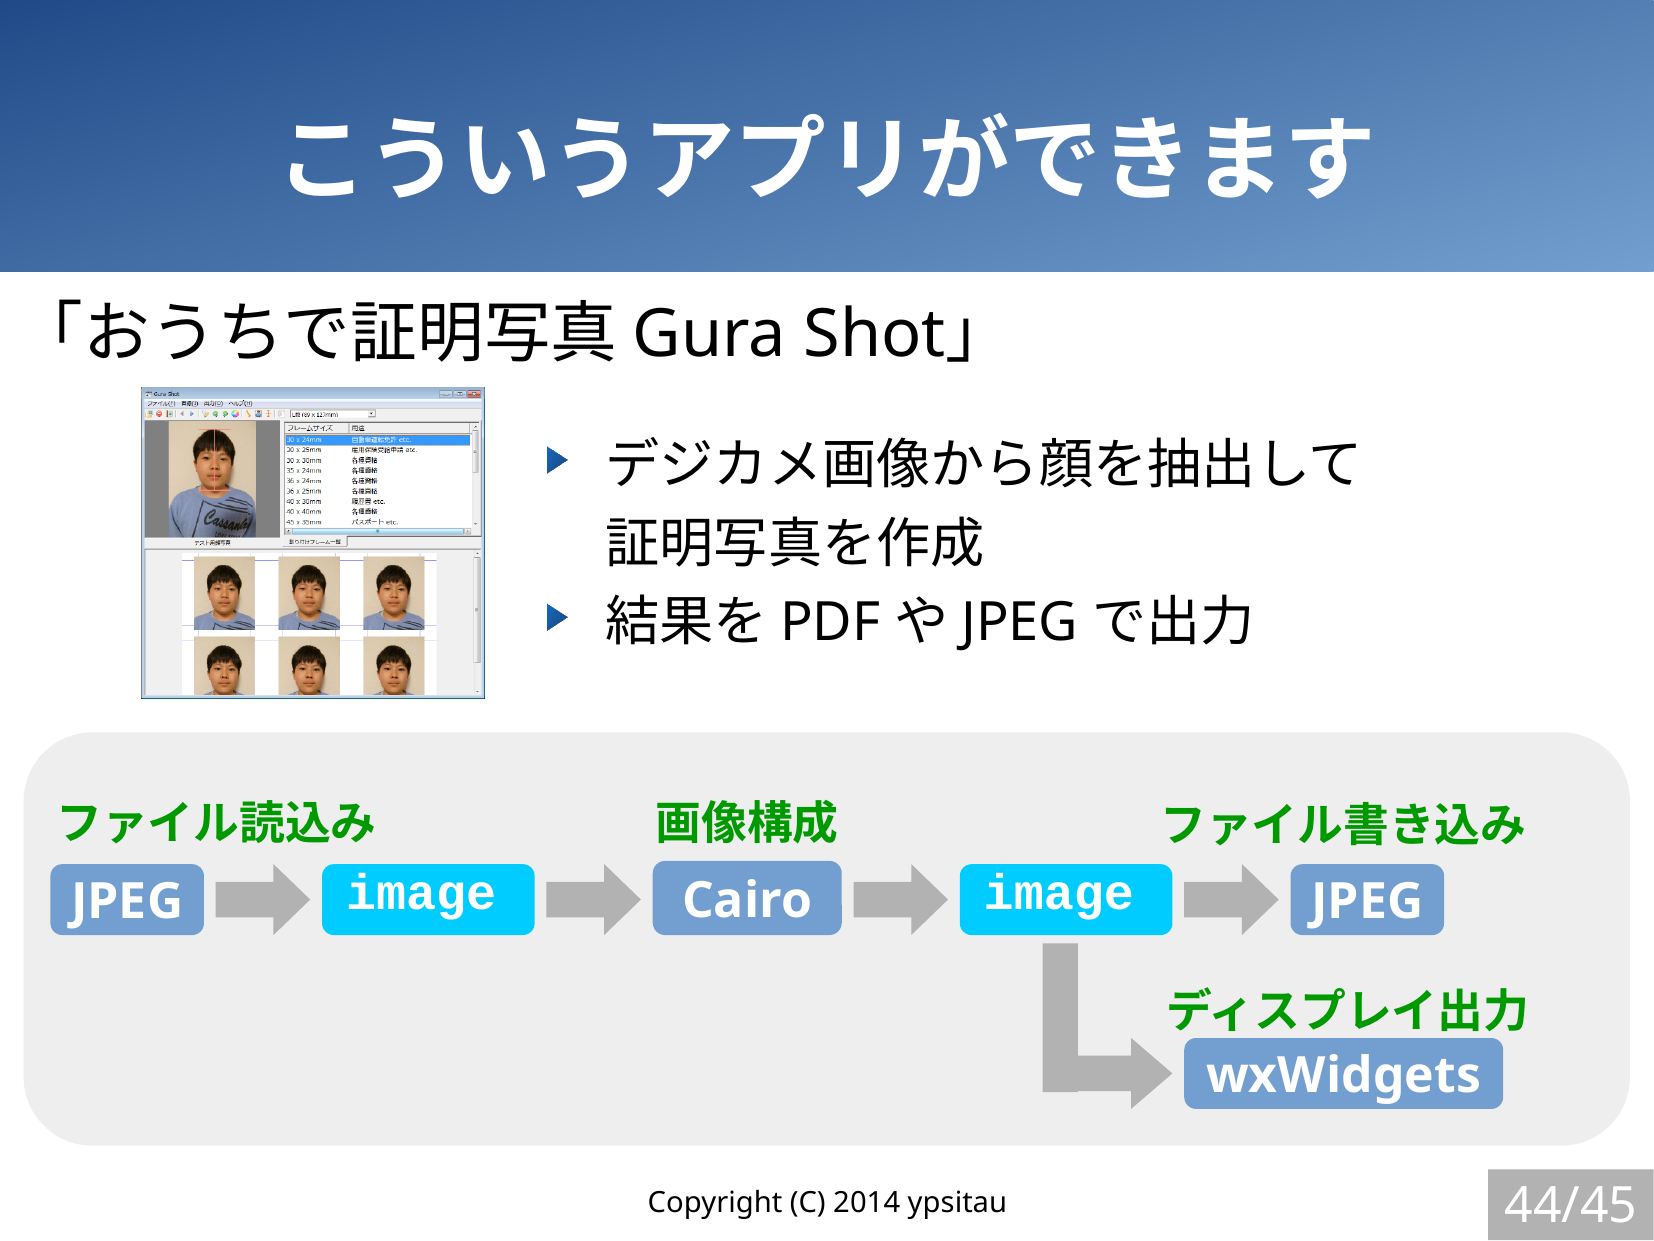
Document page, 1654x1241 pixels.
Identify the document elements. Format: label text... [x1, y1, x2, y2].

text_box [23, 732, 1630, 1146]
text_box JPEG [50, 864, 204, 936]
text_box Cairo [652, 864, 842, 936]
text_box ディスプレイ出力 [1151, 967, 1548, 1052]
text_box JPEG [1290, 865, 1445, 936]
text_box image [959, 864, 1173, 936]
picture [141, 388, 485, 699]
text_box wxWidgets [1184, 1052, 1504, 1109]
text_box image [322, 864, 535, 936]
title こういうアプリができます [82, 49, 1571, 257]
text_box 「おうちで証明写真 Gura Shot」 [2, 271, 1016, 388]
text_box ファイル書き込み [1145, 780, 1542, 865]
text_box 画像構成 [640, 779, 854, 864]
text_box デジカメ画像から顔を抽出して 証明写真を作成 結果を PDF や JPEG で出力 [531, 413, 1477, 673]
text_box ファイル読込み [41, 779, 392, 864]
